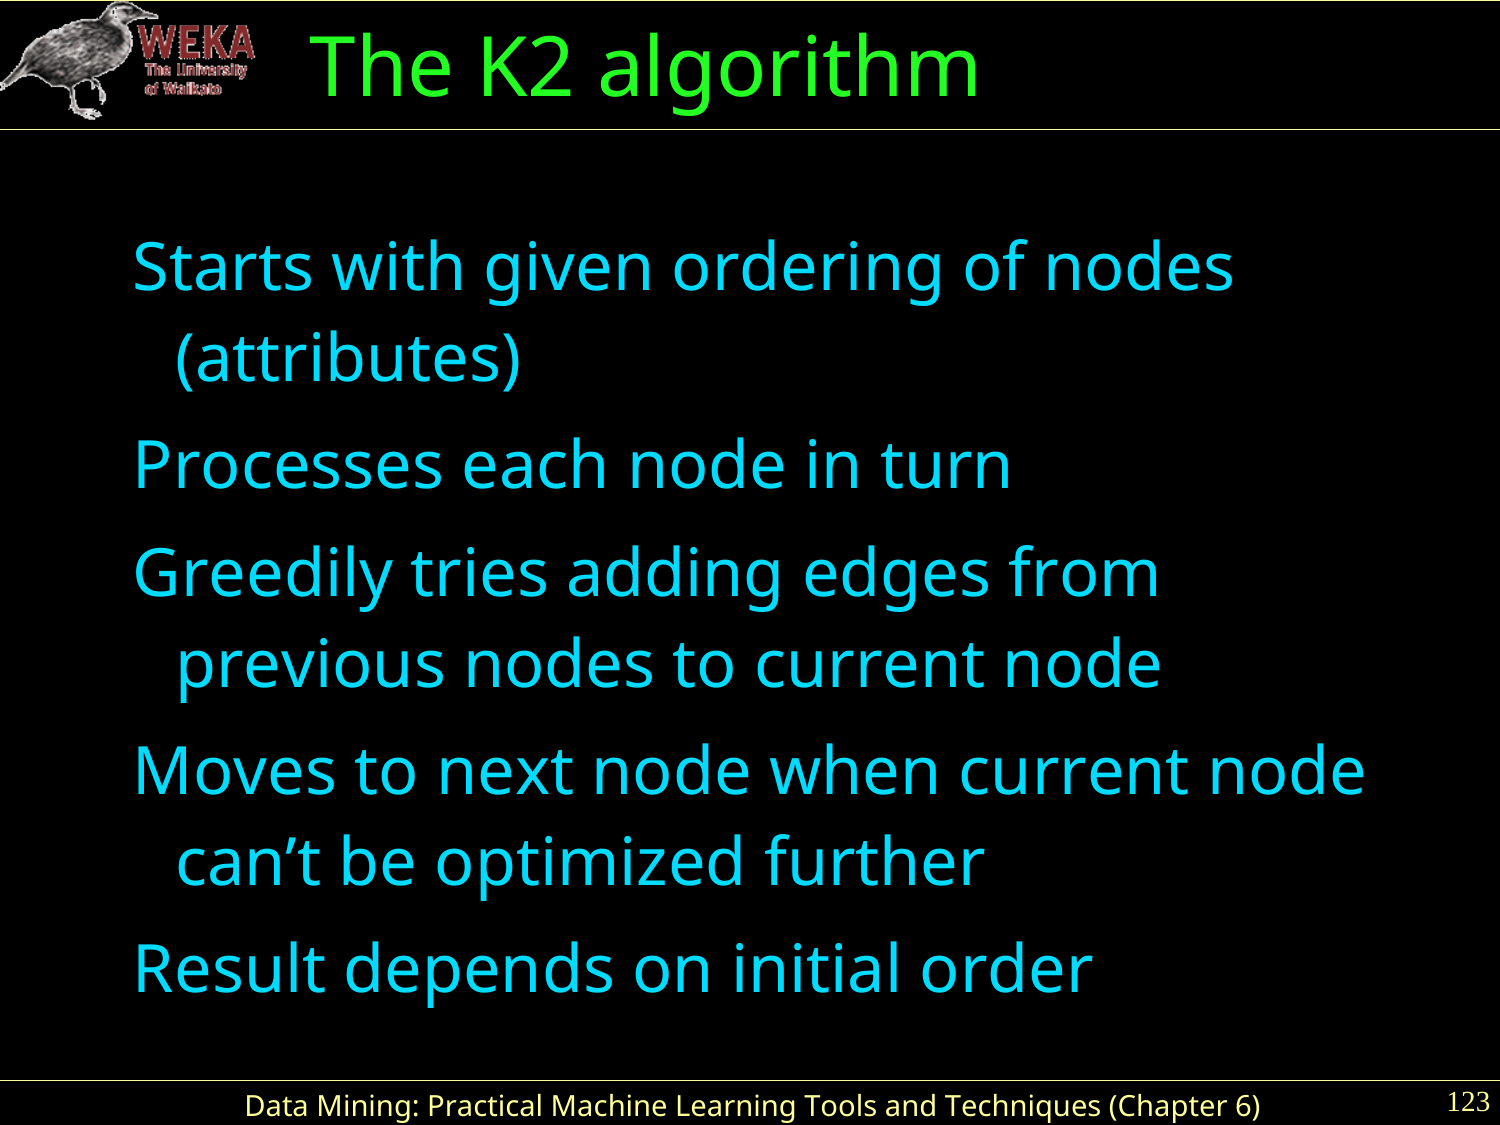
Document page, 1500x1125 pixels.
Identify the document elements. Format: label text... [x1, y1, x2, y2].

picture [0, 1, 266, 129]
title The K2 algorithm [295, 0, 1500, 159]
text_box Starts with given ordering of nodes (attributes) Processes each node in turn Greedily tries adding edges from previous nodes to current node Moves to next node when current node can’t be optimized further Result depends on initial order [118, 211, 1394, 975]
